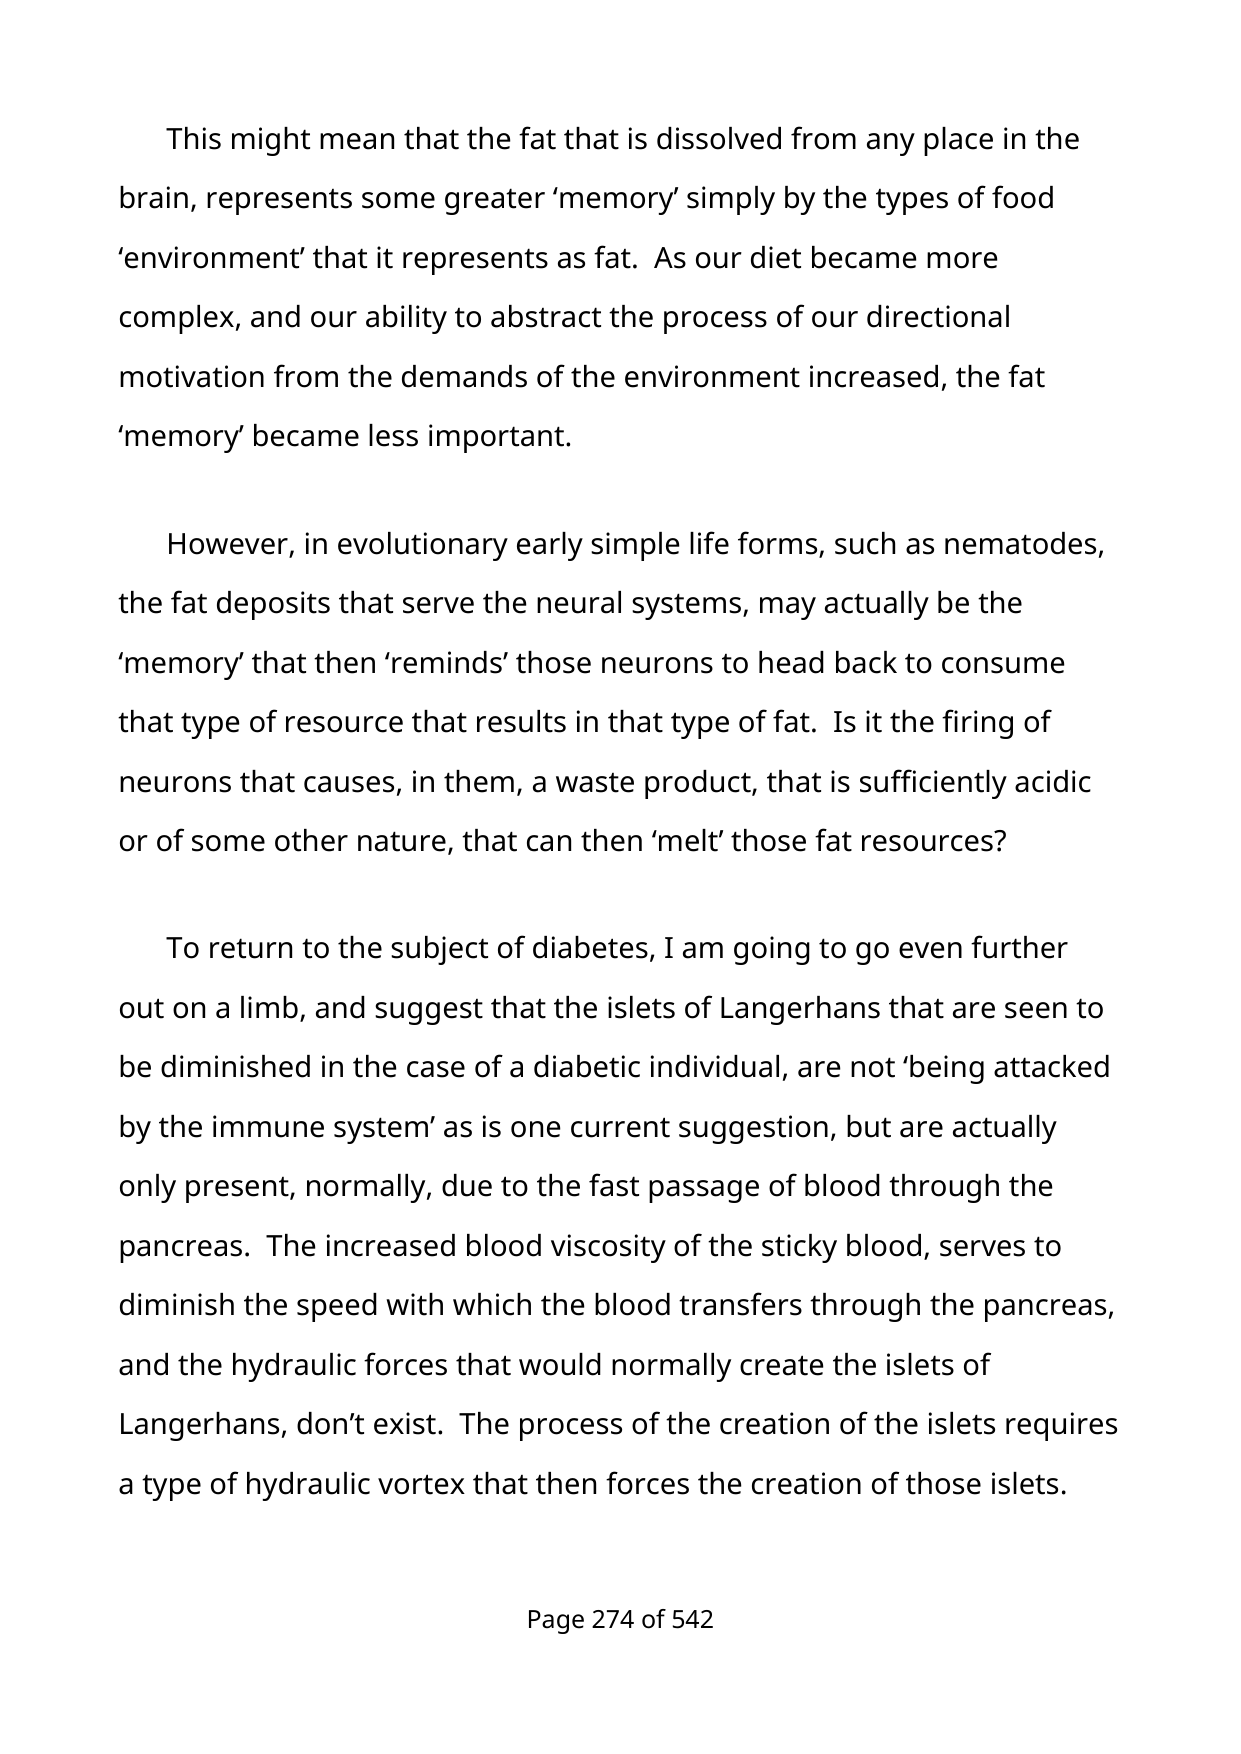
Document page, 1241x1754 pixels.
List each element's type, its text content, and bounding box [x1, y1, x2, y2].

text However, in evolutionary early simple life forms, such as nematodes, the fat deposits that serve the neural systems, may actually be the ‘memory’ that then ‘reminds’ those neurons to head back to consume that type of resource that results in that type of fat. Is it the firing of neurons that causes, in them, a waste product, that is sufficiently acidic or of some other nature, that can then ‘melt’ those fat resources? [118, 523, 1122, 860]
text To return to the subject of diabetes, I am going to go even further out on a limb, and suggest that the islets of Langerhans that are seen to be diminished in the case of a diabetic individual, are not ‘being attacked by the immune system’ as is one current suggestion, but are actually only present, normally, due to the fast passage of blood through the pancreas. The increased blood viscosity of the sticky blood, serves to diminish the speed with which the blood transfers through the pancreas, and the hydraulic forces that would normally create the islets of Langerhans, don’t exist. The process of the creation of the islets requires a type of hydraulic vortex that then forces the creation of those islets. [118, 928, 1122, 1503]
text This might mean that the fat that is dissolved from any place in the brain, represents some greater ‘memory’ simply by the types of food ‘environment’ that it represents as fat. As our diet became more complex, and our ability to abstract the process of our directional motivation from the demands of the environment increased, the fat ‘memory’ became less important. [118, 118, 1122, 455]
